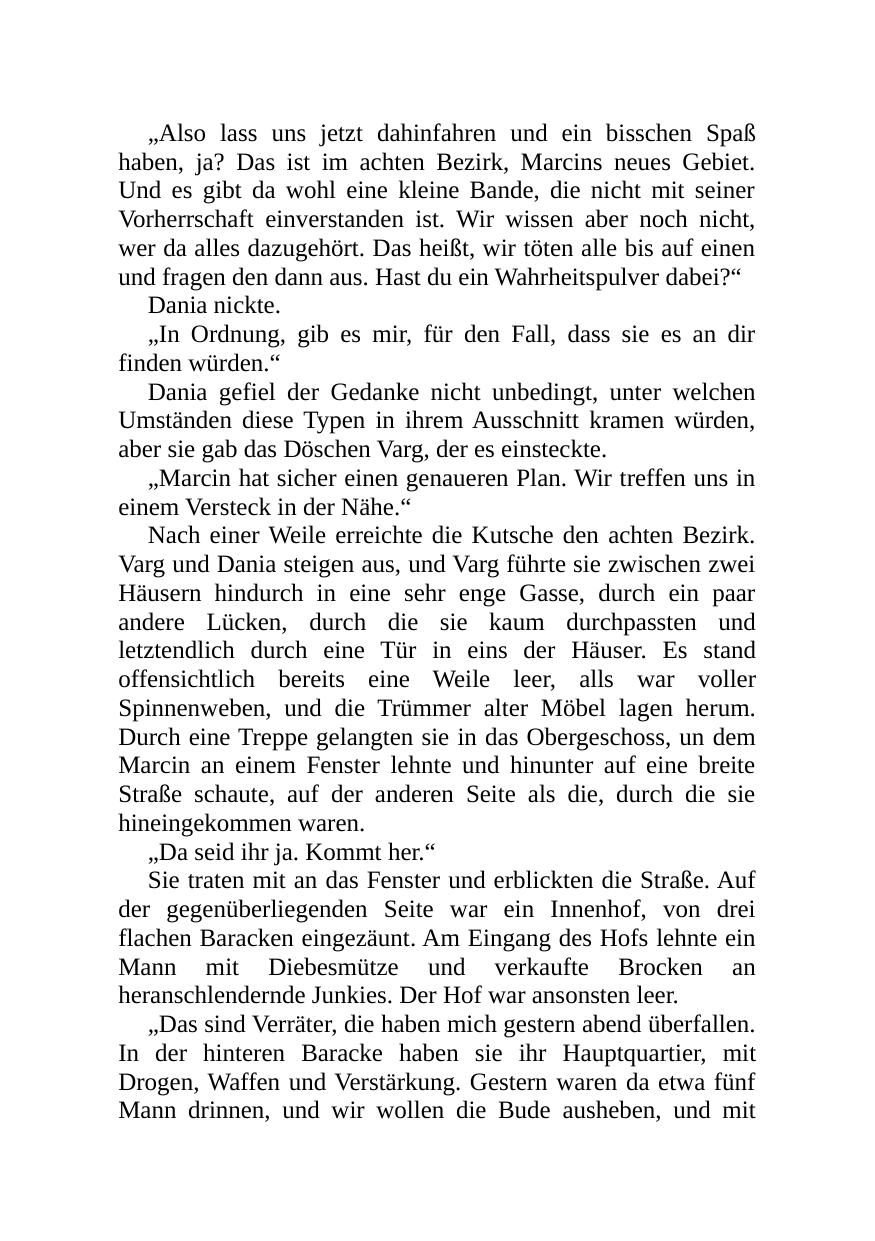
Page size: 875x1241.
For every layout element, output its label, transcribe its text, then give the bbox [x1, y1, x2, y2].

text Nach einer Weile erreichte die Kutsche den achten Bezirk. Varg und Dania steigen aus, und Varg führte sie zwischen zwei Häusern hindurch in eine sehr enge Gasse, durch ein paar andere Lücken, durch die sie kaum durchpassten und letztendlich durch eine Tür in eins der Häuser. Es stand offensichtlich bereits eine Weile leer, alls war voller Spinnenweben, und die Trümmer alter Möbel lagen herum. Durch eine Treppe gelangten sie in das Obergeschoss, un dem Marcin an einem Fenster lehnte und hinunter auf eine breite Straße schaute, auf der anderen Seite als die, durch die sie hineingekommen waren. [118, 521, 756, 837]
text „In Ordnung, gib es mir, für den Fall, dass sie es an dir finden würden.“ [118, 319, 756, 377]
text Dania nickte. [118, 291, 756, 319]
text Sie traten mit an das Fenster und erblickten die Straße. Auf der gegenüberliegenden Seite war ein Innenhof, von drei flachen Baracken eingezäunt. Am Eingang des Hofs lehnte ein Mann mit Diebesmütze und verkaufte Brocken an heranschlendernde Junkies. Der Hof war ansonsten leer. [118, 866, 756, 1009]
text „Da seid ihr ja. Kommt her.“ [118, 837, 756, 866]
text Dania gefiel der Gedanke nicht unbedingt, unter welchen Umständen diese Typen in ihrem Ausschnitt kramen würden, aber sie gab das Döschen Varg, der es einsteckte. [118, 377, 756, 463]
text „Das sind Verräter, die haben mich gestern abend überfallen. In der hinteren Baracke haben sie ihr Hauptquartier, mit Drogen, Waffen und Verstärkung. Gestern waren da etwa fünf Mann drinnen, und wir wollen die Bude ausheben, und mit [118, 1009, 756, 1124]
text „Also lass uns jetzt dahinfahren und ein bisschen Spaß haben, ja? Das ist im achten Bezirk, Marcins neues Gebiet. Und es gibt da wohl eine kleine Bande, die nicht mit seiner Vorherrschaft einverstanden ist. Wir wissen aber noch nicht, wer da alles dazugehört. Das heißt, wir töten alle bis auf einen und fragen den dann aus. Hast du ein Wahrheitspulver dabei?“ [118, 118, 756, 291]
text „Marcin hat sicher einen genaueren Plan. Wir treffen uns in einem Versteck in der Nähe.“ [118, 463, 756, 521]
